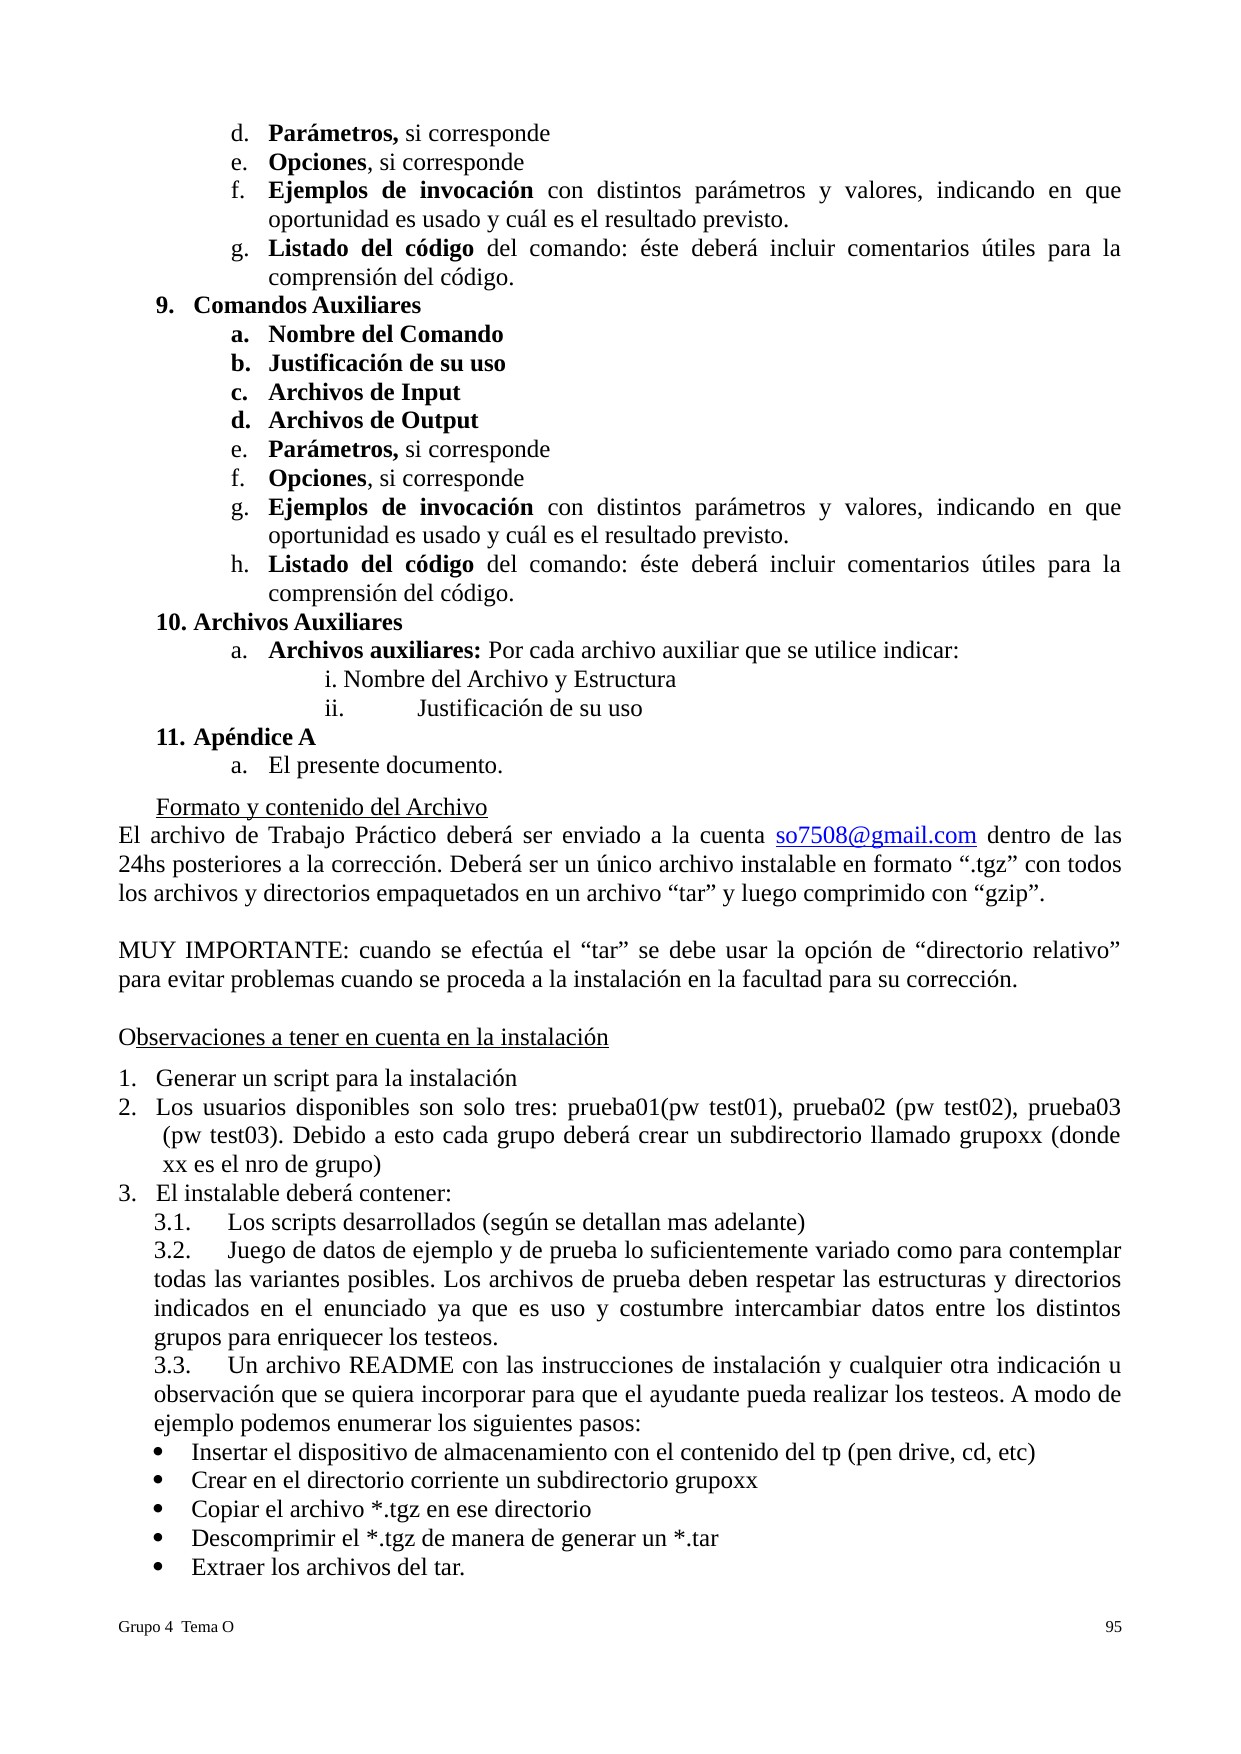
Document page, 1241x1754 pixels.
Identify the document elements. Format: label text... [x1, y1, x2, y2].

list Opciones, si corresponde [231, 147, 1122, 176]
list Listado del código del comando: éste deberá incluir comentarios útiles para la comprensión del código. [231, 549, 1122, 607]
list Insertar el dispositivo de almacenamiento con el contenido del tp (pen drive, cd, etc) [153, 1437, 1122, 1466]
list Archivos de Output [231, 406, 1122, 434]
list Listado del código del comando: éste deberá incluir comentarios útiles para la comprensión del código. [231, 233, 1122, 291]
list Archivos Auxiliares [156, 607, 1122, 636]
list Archivos auxiliares: Por cada archivo auxiliar que se utilice indicar: [231, 636, 1122, 664]
list Crear en el directorio corriente un subdirectorio grupoxx [153, 1466, 1122, 1494]
list Ejemplos de invocación con distintos parámetros y valores, indicando en que oportunidad es usado y cuál es el resultado previsto. [231, 176, 1122, 233]
list Los scripts desarrollados (según se detallan mas adelante) [153, 1207, 1122, 1236]
list Nombre del Archivo y Estructura [324, 664, 1122, 693]
list Descomprimir el *.tgz de manera de generar un *.tar [153, 1523, 1122, 1552]
list Justificación de su uso [324, 693, 1122, 722]
list Juego de datos de ejemplo y de prueba lo suficientemente variado como para contemplar todas las variantes posibles. Los archivos de prueba deben respetar las estructuras y directorios indicados en el enunciado ya que es uso y costumbre intercambiar datos entre los distintos grupos para enriquecer los testeos. [153, 1236, 1122, 1351]
list Ejemplos de invocación con distintos parámetros y valores, indicando en que oportunidad es usado y cuál es el resultado previsto. [231, 492, 1122, 549]
text MUY IMPORTANTE: cuando se efectúa el “tar” se debe usar la opción de “directorio relativo” para evitar problemas cuando se proceda a la instalación en la facultad para su corrección. [118, 936, 1122, 993]
list Un archivo README con las instrucciones de instalación y cualquier otra indicación u observación que se quiera incorporar para que el ayudante pueda realizar los testeos. A modo de ejemplo podemos enumerar los siguientes pasos: [153, 1351, 1122, 1437]
list Justificación de su uso [231, 348, 1122, 377]
list Generar un script para la instalación [118, 1063, 1122, 1092]
list Parámetros, si corresponde [231, 118, 1122, 147]
text Observaciones a tener en cuenta en la instalación [118, 1022, 1122, 1051]
list Opciones, si corresponde [231, 463, 1122, 492]
list El presente documento. [231, 751, 1122, 779]
list El instalable deberá contener: [118, 1178, 1122, 1207]
list Copiar el archivo *.tgz en ese directorio [153, 1494, 1122, 1523]
list Los usuarios disponibles son solo tres: prueba01(pw test01), prueba02 (pw test02), prueba03 (pw test03). Debido a esto cada grupo deberá crear un subdirectorio llamado grupoxx (donde xx es el nro de grupo) [118, 1092, 1122, 1178]
list Archivos de Input [231, 377, 1122, 406]
list Extraer los archivos del tar. [153, 1552, 1122, 1581]
text El archivo de Trabajo Práctico deberá ser enviado a la cuenta so7508@gmail.com dentro de las 24hs posteriores a la corrección. Deberá ser un único archivo instalable en formato “.tgz” con todos los archivos y directorios empaquetados en un archivo “tar” y luego comprimido con “gzip”. [118, 821, 1122, 907]
list Comandos Auxiliares [156, 291, 1122, 319]
text Formato y contenido del Archivo [156, 792, 1122, 821]
list Nombre del Comando [231, 319, 1122, 348]
list Parámetros, si corresponde [231, 434, 1122, 463]
list Apéndice A [156, 722, 1122, 751]
